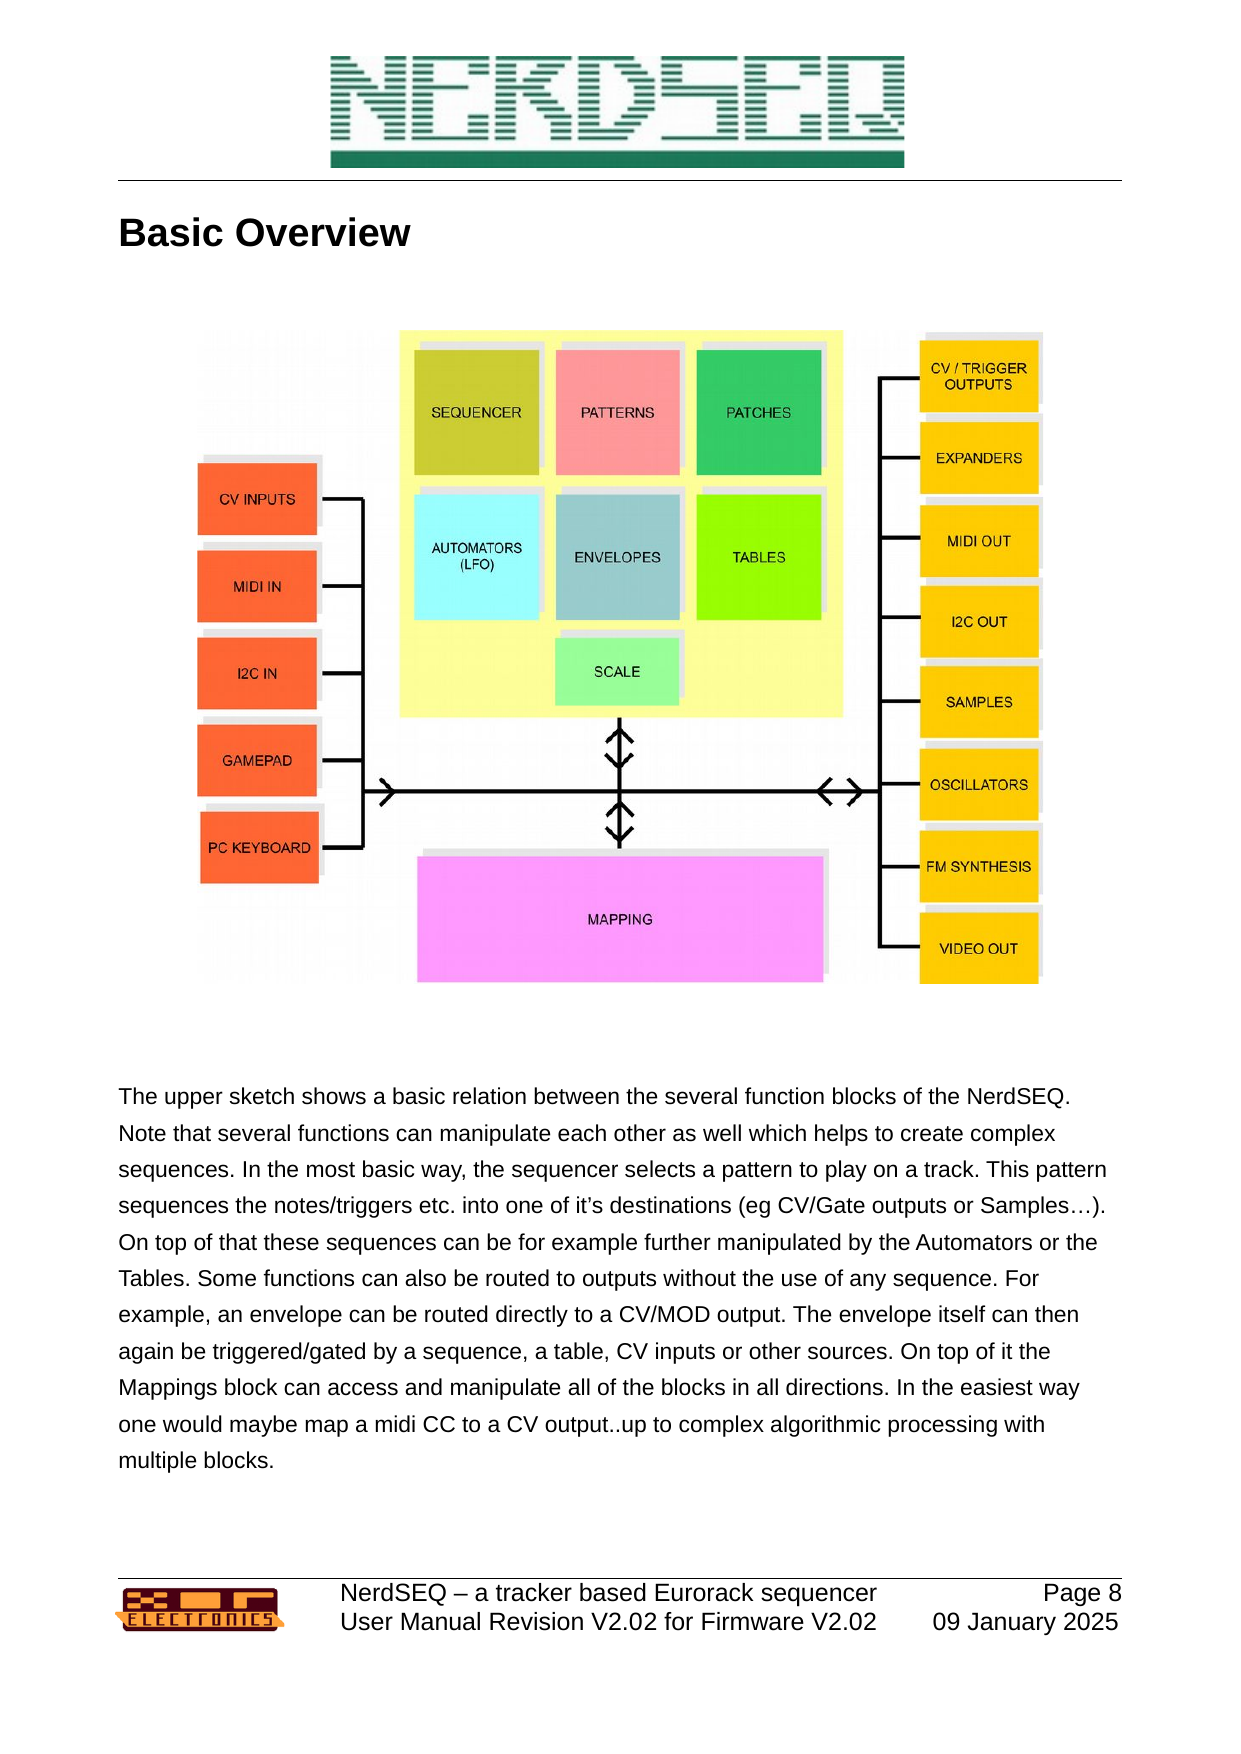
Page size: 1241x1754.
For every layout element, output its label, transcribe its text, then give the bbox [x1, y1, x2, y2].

picture [197, 330, 1044, 984]
picture [330, 56, 905, 168]
text The upper sketch shows a basic relation between the several function blocks of the NerdSEQ. [118, 1083, 1122, 1110]
picture [115, 1584, 285, 1634]
subtitle Basic Overview [118, 209, 1122, 255]
text On top of that these sequences can be for example further manipulated by the Automators or the Tables. Some functions can also be routed to outputs without the use of any sequence. For example, an envelope can be routed directly to a CV/MOD output. The envelope itself can then again be triggered/gated by a sequence, a table, CV inputs or other sources. On top of it the Mappings block can access and manipulate all of the blocks in all directions. In the easiest way one would maybe map a midi CC to a CV output..up to complex algorithmic processing with multiple blocks. [118, 1229, 1122, 1473]
text Note that several functions can manipulate each other as well which helps to create complex sequences. In the most basic way, the sequencer selects a pattern to play on a track. This pattern sequences the notes/triggers etc. into one of it’s destinations (eg CV/Gate outputs or Samples…). [118, 1120, 1122, 1219]
